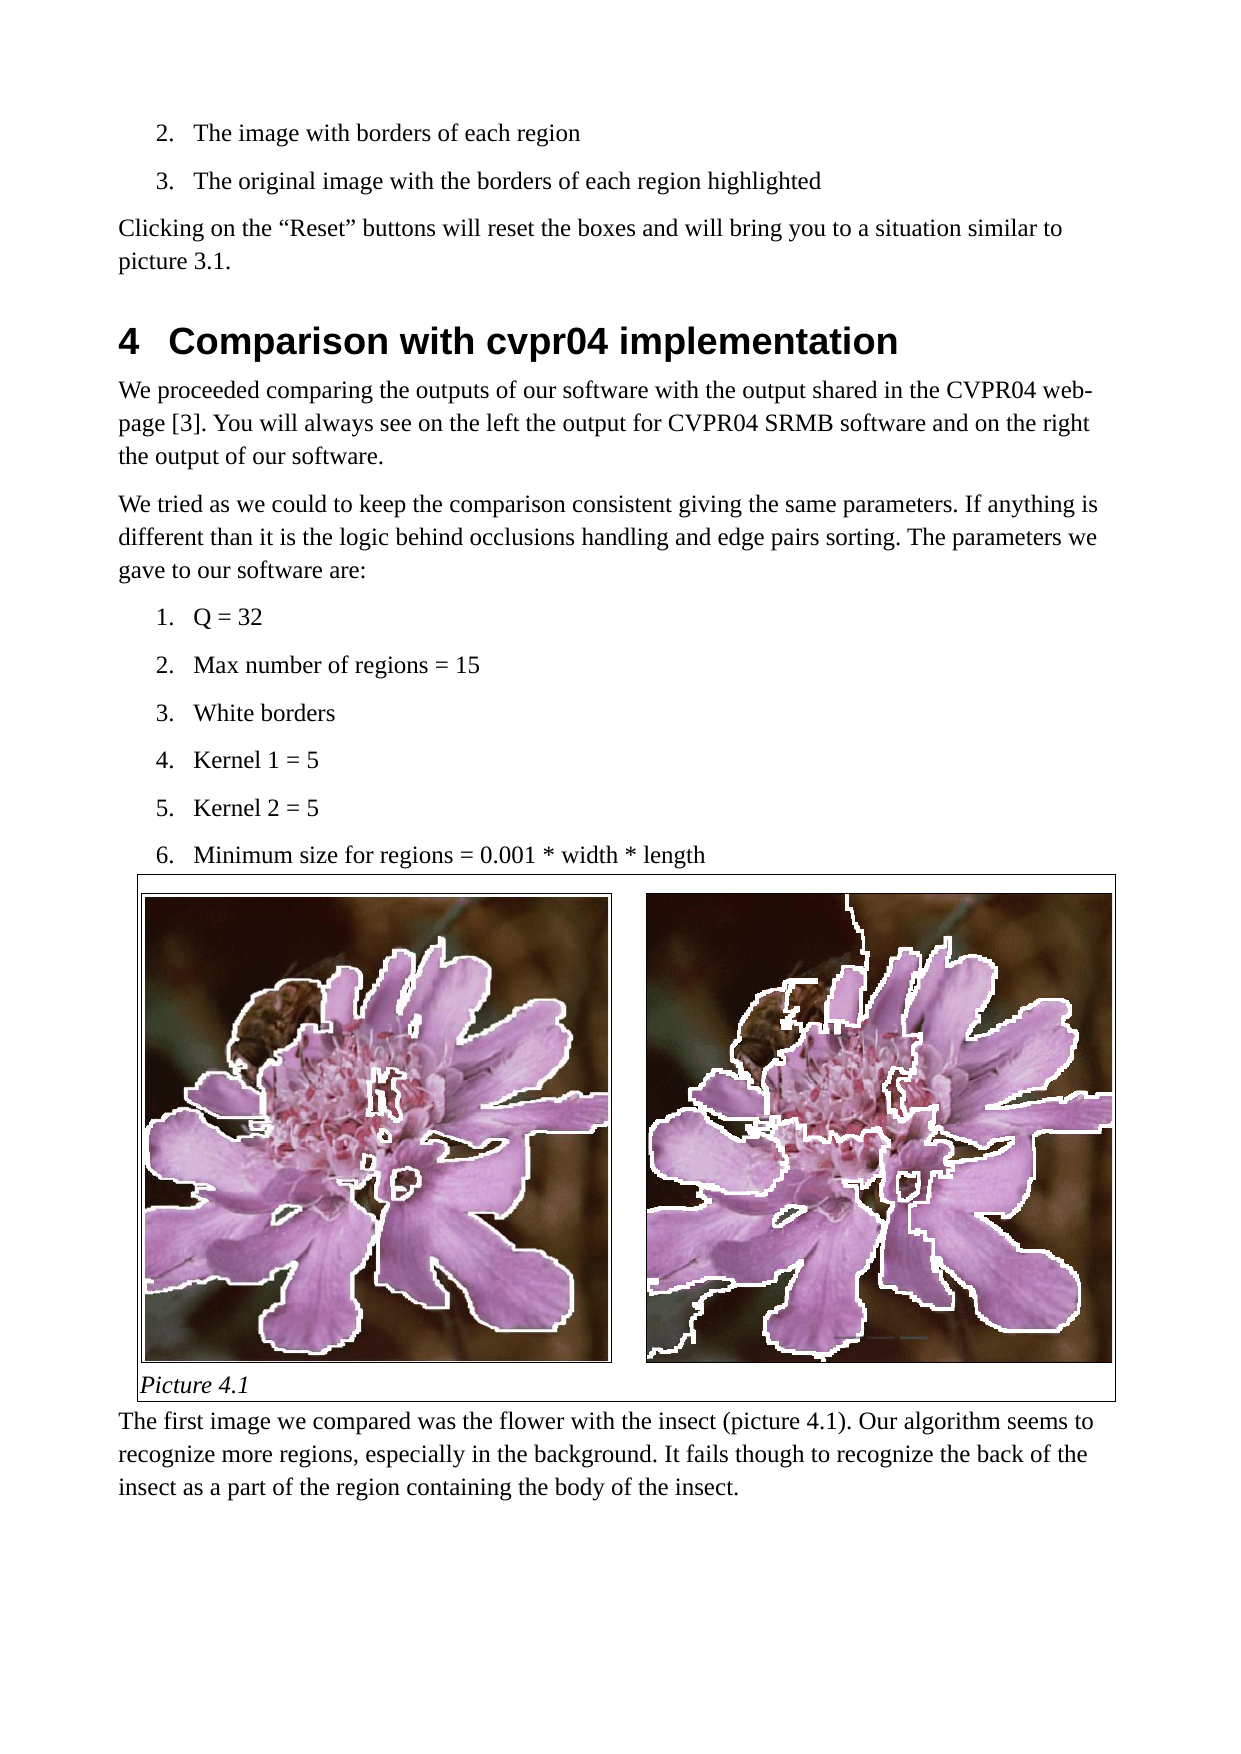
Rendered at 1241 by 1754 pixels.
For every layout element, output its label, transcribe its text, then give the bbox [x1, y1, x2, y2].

picture [139, 889, 1113, 1370]
list [138, 875, 1115, 1401]
text Clicking on the “Reset” buttons will reset the boxes and will bring you to a situation similar to picture 3.1. [118, 213, 1122, 275]
text We proceeded comparing the outputs of our software with the output shared in the CVPR04 web-page [3]. You will always see on the left the output for CVPR04 SRMB software and on the right the output of our software. [118, 375, 1122, 470]
list The image with borders of each region [156, 118, 1122, 147]
text We tried as we could to keep the comparison consistent giving the same parameters. If anything is different than it is the logic behind occlusions handling and edge pairs sorting. The parameters we gave to our software are: [118, 489, 1122, 583]
list Kernel 1 = 5 [156, 745, 1122, 774]
list White borders [156, 698, 1122, 726]
subtitle Comparison with cvpr04 implementation [118, 319, 1122, 363]
list Q = 32 [156, 602, 1122, 631]
text The first image we compared was the flower with the insect (picture 4.1). Our algorithm seems to recognize more regions, especially in the background. It fails though to recognize the back of the insect as a part of the region containing the body of the insect. [118, 1370, 1122, 1501]
list Max number of regions = 15 [156, 650, 1122, 679]
list Minimum size for regions = 0.001 * width * length [156, 840, 1122, 869]
list The original image with the borders of each region highlighted [156, 166, 1122, 194]
list Picture 4.1 [139, 1370, 1112, 1399]
list Kernel 2 = 5 [156, 793, 1122, 822]
